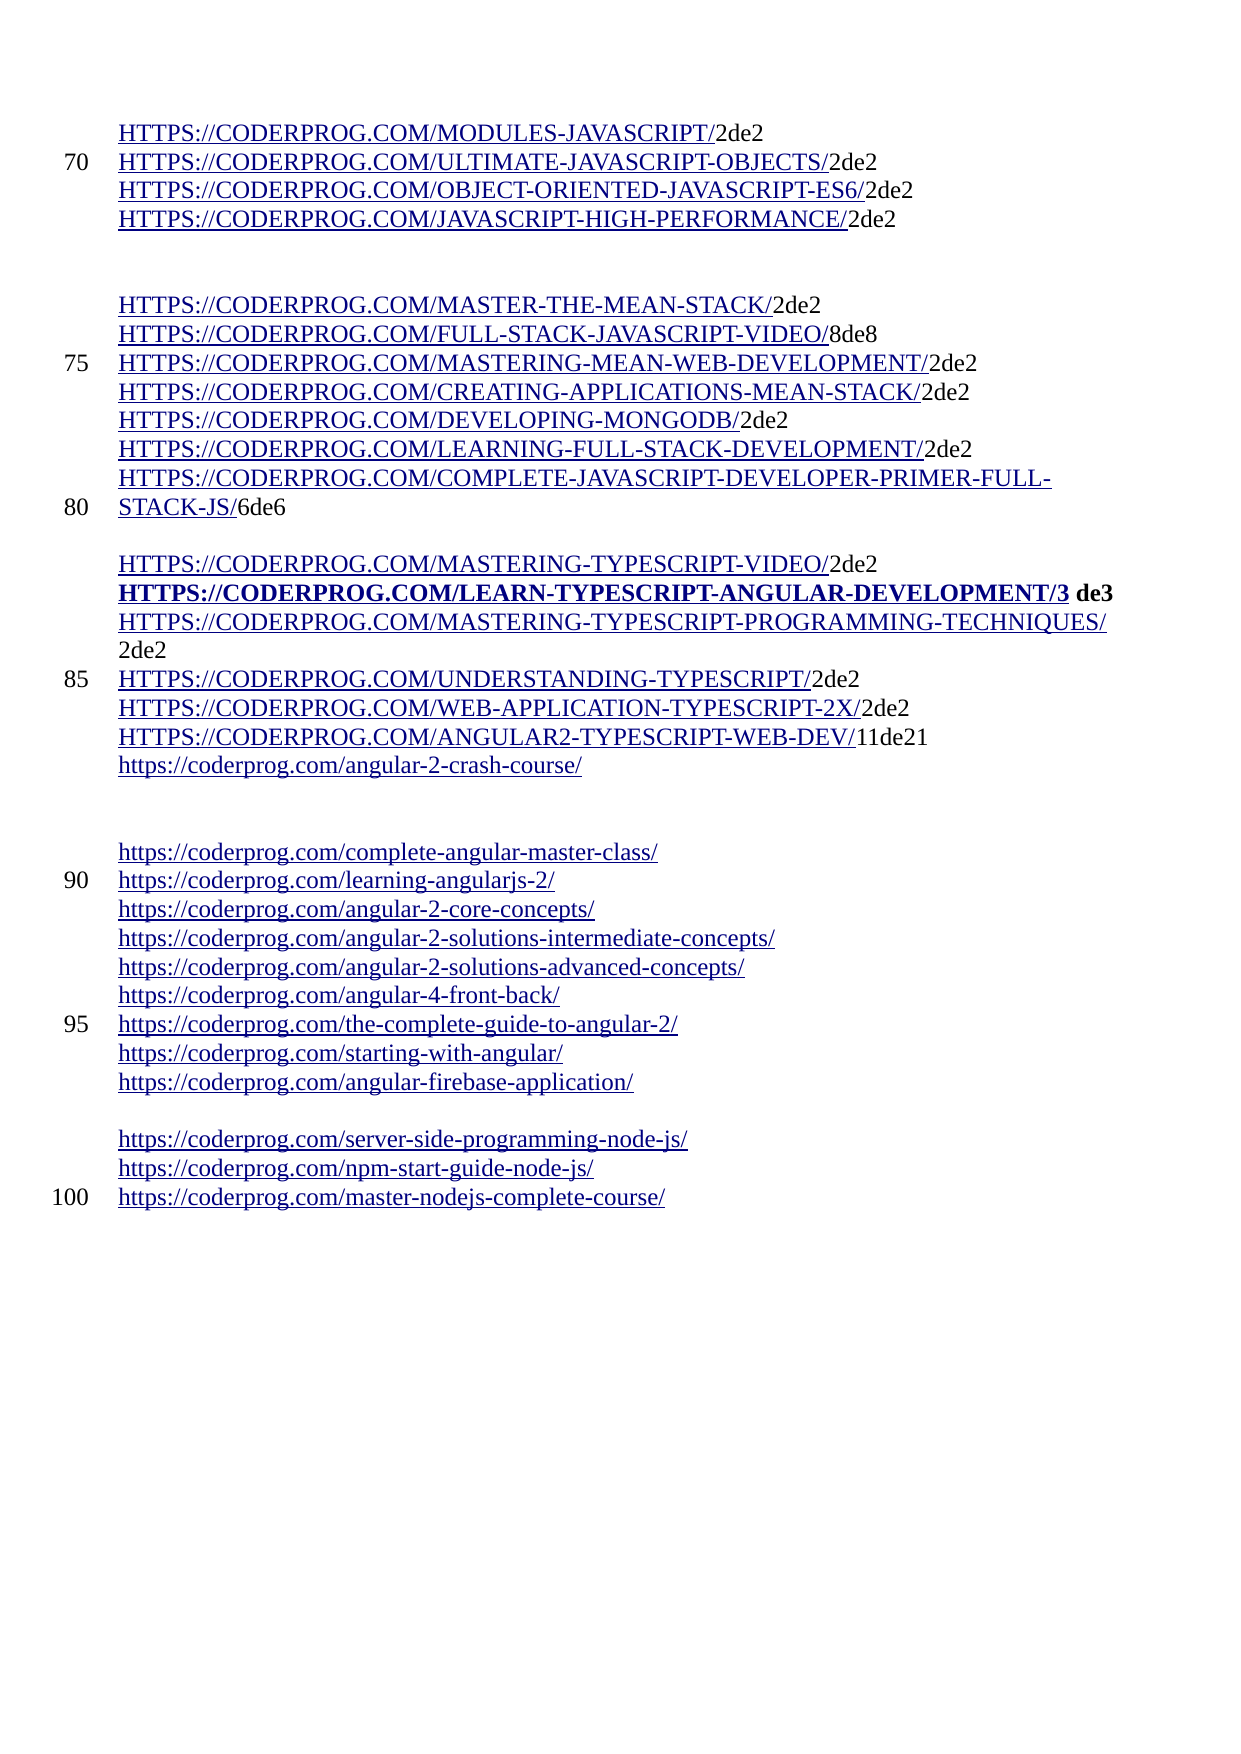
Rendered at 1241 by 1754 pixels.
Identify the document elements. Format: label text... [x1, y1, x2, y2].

text HTTPS://CODERPROG.COM/UNDERSTANDING-TYPESCRIPT/2de2 [118, 664, 1122, 693]
text HTTPS://CODERPROG.COM/FULL-STACK-JAVASCRIPT-VIDEO/8de8 [118, 319, 1122, 348]
text https://coderprog.com/angular-2-solutions-advanced-concepts/ [118, 952, 1122, 981]
text https://coderprog.com/angular-4-front-back/ [118, 981, 1122, 1009]
text HTTPS://CODERPROG.COM/LEARNING-FULL-STACK-DEVELOPMENT/2de2 [118, 434, 1122, 463]
text HTTPS://CODERPROG.COM/COMPLETE-JAVASCRIPT-DEVELOPER-PRIMER-FULL-STACK-JS/6de6 [118, 463, 1122, 521]
text HTTPS://CODERPROG.COM/ULTIMATE-JAVASCRIPT-OBJECTS/2de2 [118, 147, 1122, 176]
text https://coderprog.com/server-side-programming-node-js/ [118, 1124, 1122, 1153]
text HTTPS://CODERPROG.COM/MASTER-THE-MEAN-STACK/2de2 [118, 291, 1122, 319]
text https://coderprog.com/master-nodejs-complete-course/ [118, 1182, 1122, 1211]
text HTTPS://CODERPROG.COM/JAVASCRIPT-HIGH-PERFORMANCE/2de2 [118, 204, 1122, 233]
text https://coderprog.com/starting-with-angular/ [118, 1038, 1122, 1067]
text https://coderprog.com/learning-angularjs-2/ [118, 866, 1122, 894]
text HTTPS://CODERPROG.COM/MASTERING-TYPESCRIPT-PROGRAMMING-TECHNIQUES/2de2 [118, 607, 1122, 664]
text https://coderprog.com/complete-angular-master-class/ [118, 837, 1122, 866]
text https://coderprog.com/angular-2-core-concepts/ [118, 894, 1122, 923]
text HTTPS://CODERPROG.COM/ANGULAR2-TYPESCRIPT-WEB-DEV/11de21 [118, 722, 1122, 751]
text HTTPS://CODERPROG.COM/LEARN-TYPESCRIPT-ANGULAR-DEVELOPMENT/3 de3 [118, 578, 1122, 607]
text https://coderprog.com/angular-2-solutions-intermediate-concepts/ [118, 923, 1122, 952]
text https://coderprog.com/angular-2-crash-course/ [118, 751, 1122, 779]
text HTTPS://CODERPROG.COM/CREATING-APPLICATIONS-MEAN-STACK/2de2 [118, 377, 1122, 406]
text HTTPS://CODERPROG.COM/DEVELOPING-MONGODB/2de2 [118, 406, 1122, 434]
text https://coderprog.com/the-complete-guide-to-angular-2/ [118, 1009, 1122, 1038]
text https://coderprog.com/angular-firebase-application/ [118, 1067, 1122, 1096]
text HTTPS://CODERPROG.COM/WEB-APPLICATION-TYPESCRIPT-2X/2de2 [118, 693, 1122, 722]
text HTTPS://CODERPROG.COM/MASTERING-TYPESCRIPT-VIDEO/2de2 [118, 549, 1122, 578]
text HTTPS://CODERPROG.COM/MASTERING-MEAN-WEB-DEVELOPMENT/2de2 [118, 348, 1122, 377]
text HTTPS://CODERPROG.COM/OBJECT-ORIENTED-JAVASCRIPT-ES6/2de2 [118, 176, 1122, 204]
text HTTPS://CODERPROG.COM/MODULES-JAVASCRIPT/2de2 [118, 118, 1122, 147]
text https://coderprog.com/npm-start-guide-node-js/ [118, 1153, 1122, 1182]
